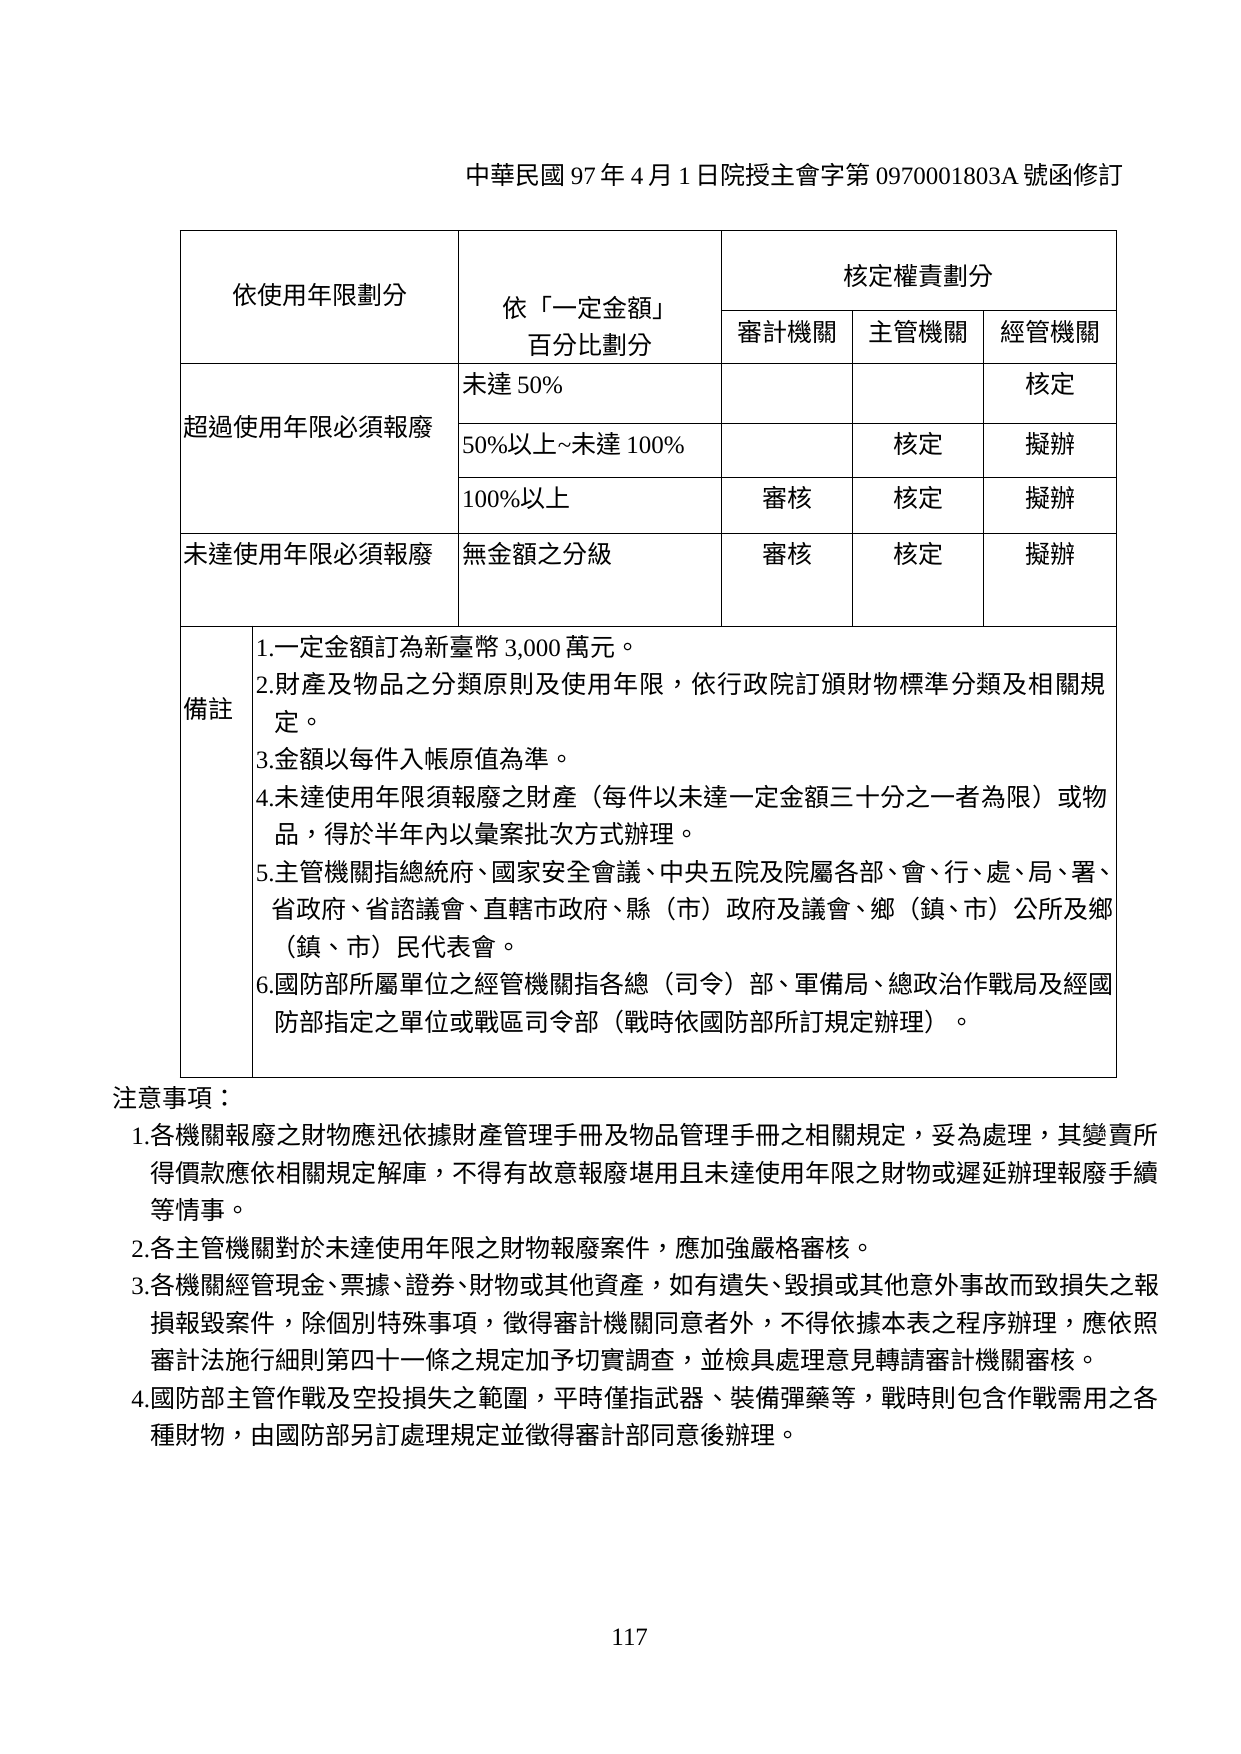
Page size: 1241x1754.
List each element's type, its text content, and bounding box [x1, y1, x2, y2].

table_header 依使用年限劃分 [181, 231, 458, 362]
table_cell 擬辦 [984, 478, 1116, 533]
table_cell 未達50% [459, 364, 721, 422]
table_cell 核定 [984, 364, 1116, 422]
table_cell 審計機關 [722, 311, 852, 362]
table_cell 審核 [722, 534, 852, 626]
table_cell 50%以上~未達100% [459, 424, 721, 477]
table_cell 審核 [722, 478, 852, 533]
table_cell 超過使用年限必須報廢 [181, 364, 458, 533]
text 1.各機關報廢之財物應迅依據財產管理手冊及物品管理手冊之相關規定，妥為處理，其變賣所得價款應依相關規定解庫，不得有故意報廢堪用且未達使用年限之財物或遲延辦理報廢手續等情事。 [131, 1115, 1159, 1228]
table_cell [722, 424, 852, 477]
table_cell 備註 [181, 627, 252, 1077]
text 注意事項： [112, 1078, 1165, 1115]
table_cell 核定 [853, 424, 983, 477]
text 3.各機關經管現金、票據、證券、財物或其他資產，如有遺失、毀損或其他意外事故而致損失之報損報毀案件，除個別特殊事項，徵得審計機關同意者外，不得依據本表之程序辦理，應依照審計法施行細則第四十一條之規定加予切實調查，並檢具處理意見轉請審計機關審核。 [131, 1265, 1159, 1378]
table_cell 擬辦 [984, 424, 1116, 477]
table_cell 無金額之分級 [459, 534, 721, 626]
text 中華民國97年4月1日院授主會字第0970001803A號函修訂 [131, 155, 1123, 193]
table_cell [722, 364, 852, 422]
table_cell 未達使用年限必須報廢 [181, 534, 458, 626]
table_cell 1.一定金額訂為新臺幣3,000萬元。 2.財產及物品之分類原則及使用年限，依行政院訂頒財物標準分類及相關規定。 3.金額以每件入帳原值為準。 4.未達使用年限須報廢之財產（每件以未達一定金額三十分之一者為限）或物品，得於半年內以彙案批次方式辦理。 5.主管機關指總統府、國家安全會議、中央五院及院屬各部、會、行、處、局、署、省政府、省諮議會、直轄市政府、縣（市）政府及議會、鄉（鎮、市）公所及鄉（鎮、市）民代表會。 6.國防部所屬單位之經管機關指各總（司令）部、軍備局、總政治作戰局及經國防部指定之單位或戰區司令部（戰時依國防部所訂規定辦理）。 [253, 627, 1116, 1077]
text 2.各主管機關對於未達使用年限之財物報廢案件，應加強嚴格審核。 [131, 1228, 1159, 1265]
table_cell [853, 364, 983, 422]
text 4.國防部主管作戰及空投損失之範圍，平時僅指武器、裝備彈藥等，戰時則包含作戰需用之各種財物，由國防部另訂處理規定並徵得審計部同意後辦理。 [131, 1378, 1159, 1453]
table_cell 經管機關 [984, 311, 1116, 362]
table_cell 核定 [853, 534, 983, 626]
table_cell 100%以上 [459, 478, 721, 533]
table_header 依「一定金額」 百分比劃分 [459, 231, 721, 362]
table_cell 主管機關 [853, 311, 983, 362]
table_cell 核定 [853, 478, 983, 533]
table_cell 擬辦 [984, 534, 1116, 626]
table_header 核定權責劃分 [722, 231, 1116, 310]
